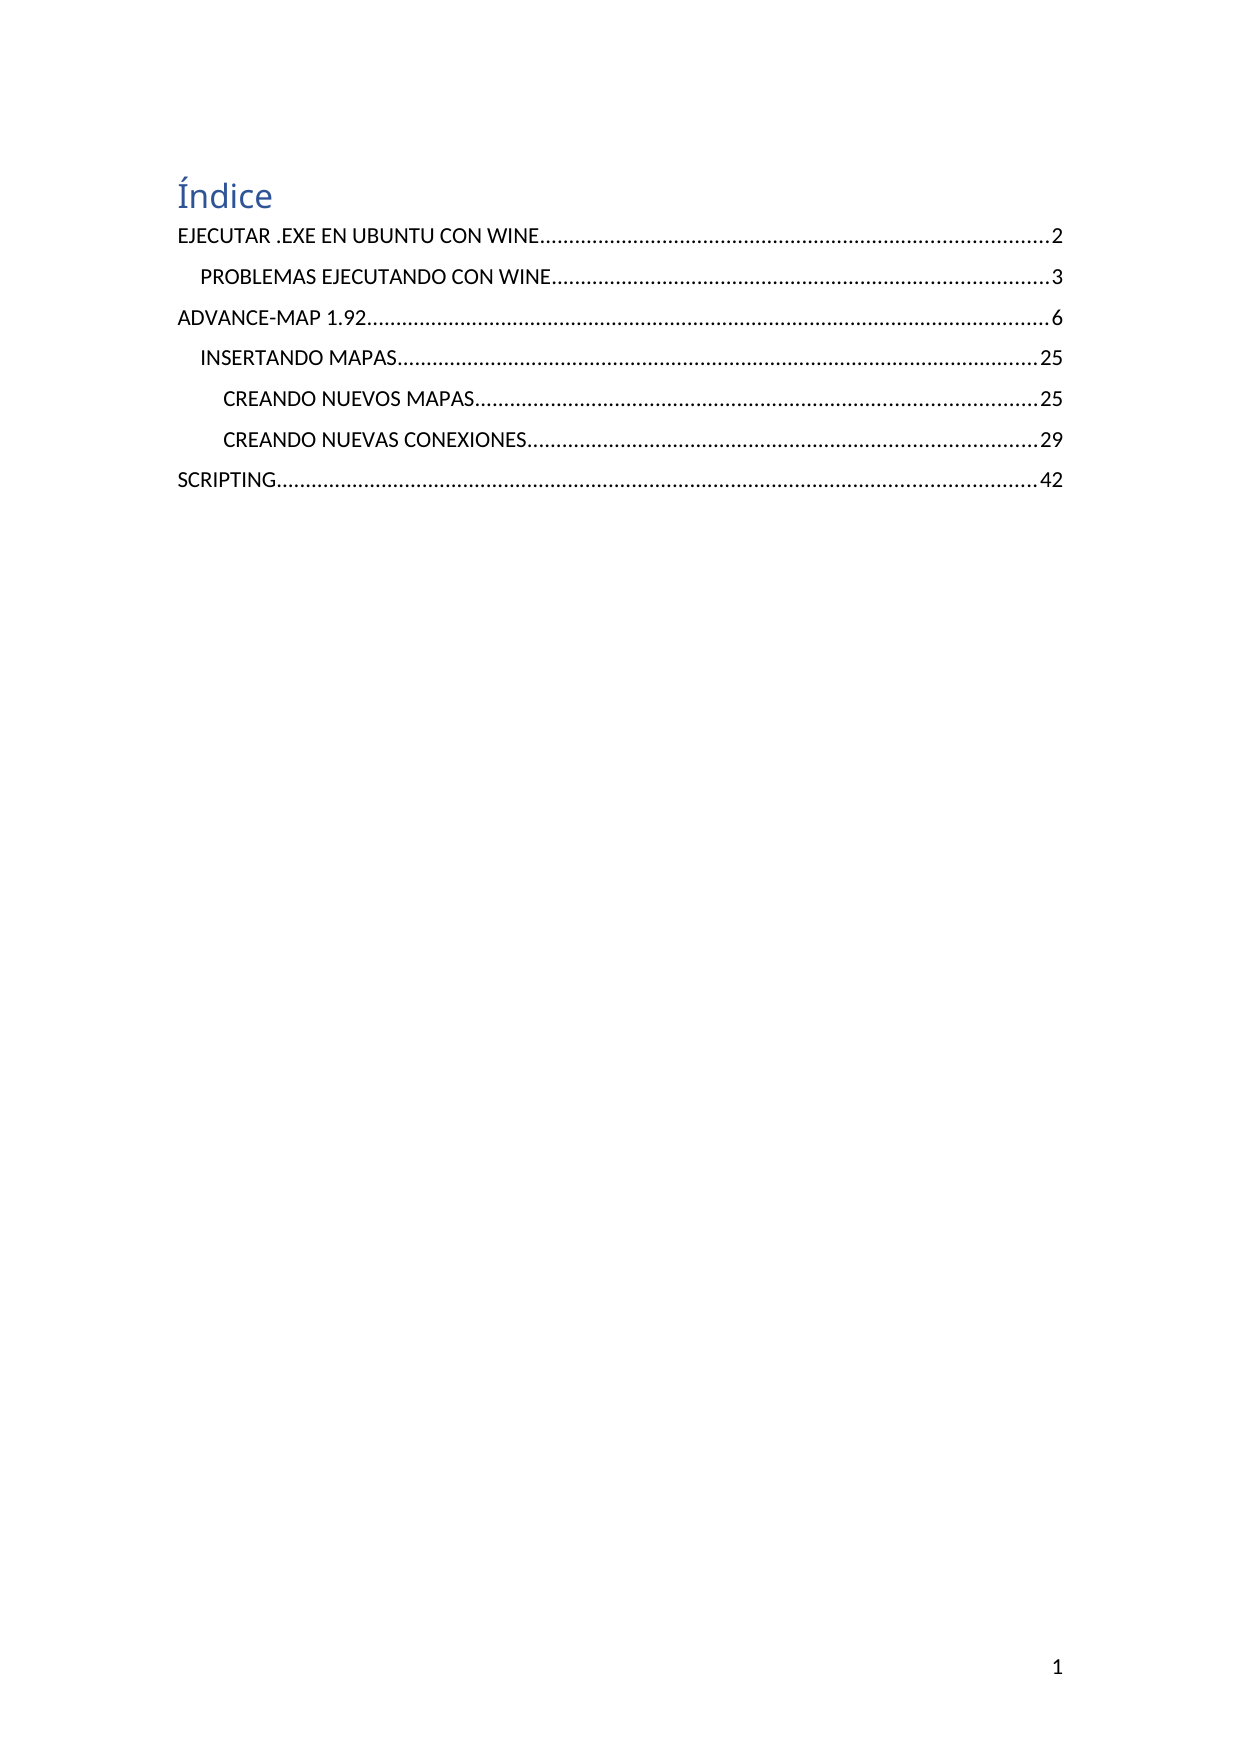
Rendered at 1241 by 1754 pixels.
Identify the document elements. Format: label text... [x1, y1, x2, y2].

text INSERTANDO MAPAS 25 [200, 343, 1063, 371]
text EJECUTAR .EXE EN UBUNTU CON WINE 2 [177, 222, 1063, 249]
text ADVANCE-MAP 1.92 6 [177, 303, 1063, 331]
subtitle Índice [177, 173, 1063, 218]
text CREANDO NUEVOS MAPAS 25 [223, 384, 1063, 412]
text CREANDO NUEVAS CONEXIONES 29 [223, 425, 1063, 453]
text PROBLEMAS EJECUTANDO CON WINE 3 [200, 262, 1063, 290]
text SCRIPTING 42 [177, 465, 1063, 493]
